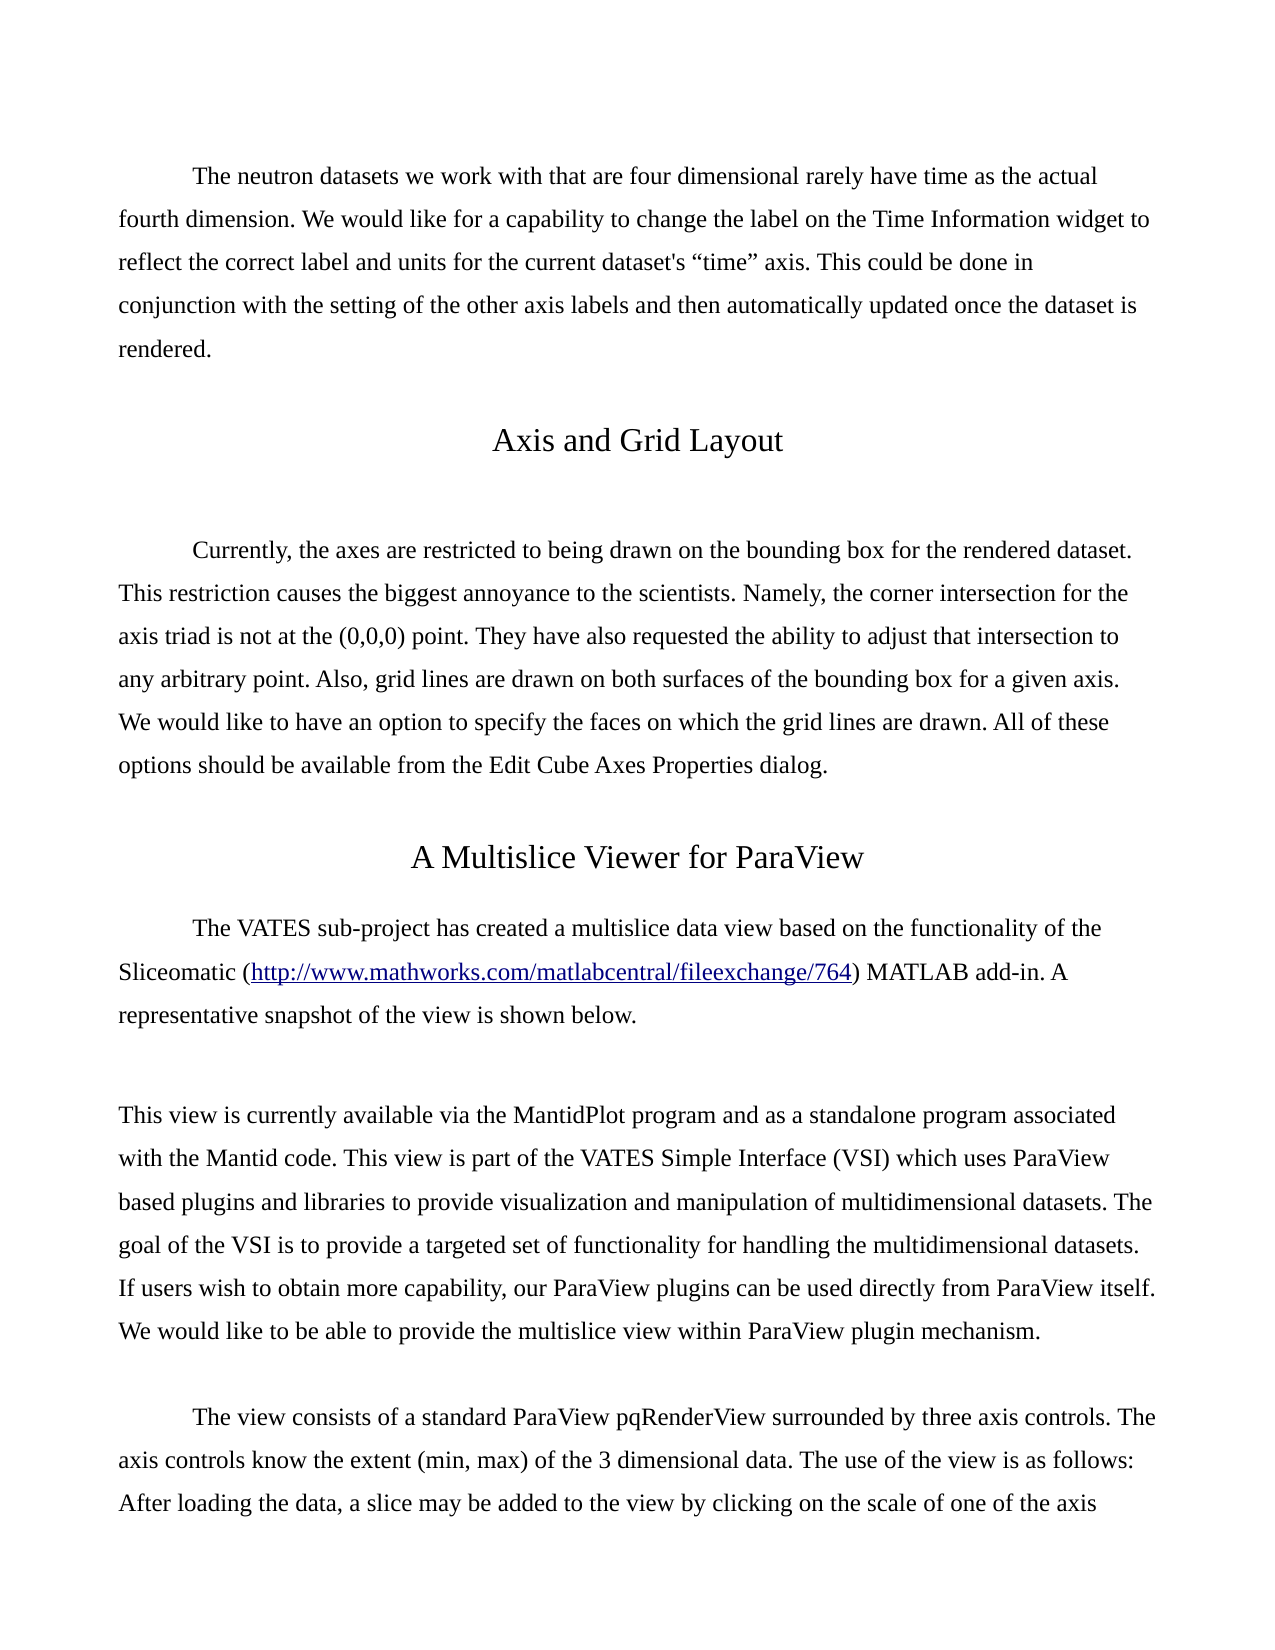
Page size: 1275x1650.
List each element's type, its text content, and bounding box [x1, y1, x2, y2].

text A Multislice Viewer for ParaView [118, 837, 1157, 875]
text This view is currently available via the MantidPlot program and as a standalone program associated with the Mantid code. This view is part of the VATES Simple Interface (VSI) which uses ParaView based plugins and libraries to provide visualization and manipulation of multidimensional datasets. The goal of the VSI is to provide a targeted set of functionality for handling the multidimensional datasets. If users wish to obtain more capability, our ParaView plugins can be used directly from ParaView itself. We would like to be able to provide the multislice view within ParaView plugin mechanism. [118, 1100, 1157, 1345]
text Axis and Grid Layout [118, 420, 1157, 458]
text The view consists of a standard ParaView pqRenderView surrounded by three axis controls. The axis controls know the extent (min, max) of the 3 dimensional data. The use of the view is as follows: After loading the data, a slice may be added to the view by clicking on the scale of one of the axis [118, 1402, 1157, 1517]
text Currently, the axes are restricted to being drawn on the bounding box for the rendered dataset. This restriction causes the biggest annoyance to the scientists. Namely, the corner intersection for the axis triad is not at the (0,0,0) point. They have also requested the ability to adjust that intersection to any arbitrary point. Also, grid lines are drawn on both surfaces of the bounding box for a given axis. We would like to have an option to specify the faces on which the grid lines are drawn. All of these options should be available from the Edit Cube Axes Properties dialog. [118, 535, 1157, 779]
text The VATES sub-project has created a multislice data view based on the functionality of the Sliceomatic (http://www.mathworks.com/matlabcentral/fileexchange/764) MATLAB add-in. A representative snapshot of the view is shown below. [118, 913, 1157, 1028]
text The neutron datasets we work with that are four dimensional rarely have time as the actual fourth dimension. We would like for a capability to change the label on the Time Information widget to reflect the correct label and units for the current dataset's “time” axis. This could be done in conjunction with the setting of the other axis labels and then automatically updated once the dataset is rendered. [118, 161, 1157, 362]
